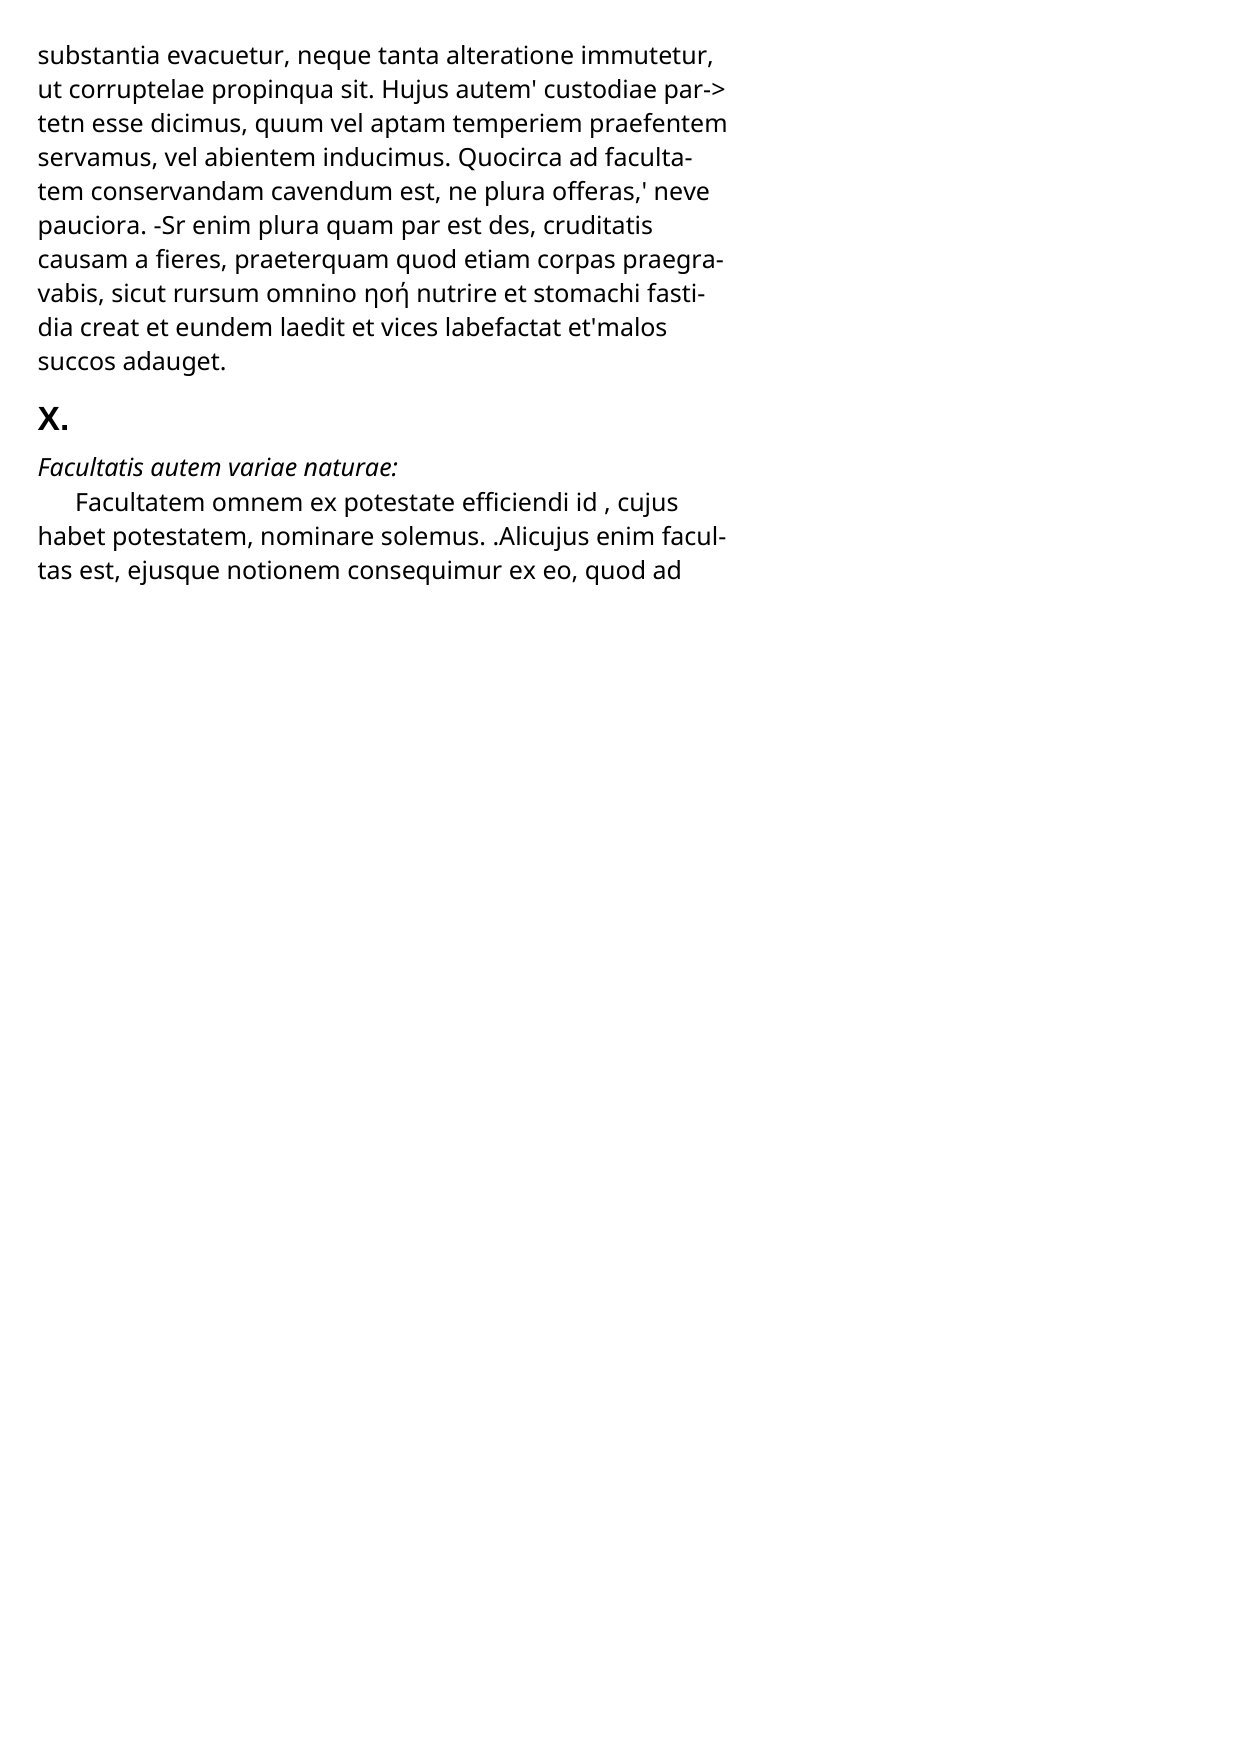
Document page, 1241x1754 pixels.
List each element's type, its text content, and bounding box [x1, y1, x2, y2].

subtitle X. [37, 399, 1203, 438]
text Facultatis autem variae naturae: [37, 450, 1203, 484]
text Facultatem omnem ex potestate efficiendi id , cujus habet potestatem, nominare solemus. .Alicujus enim facul- tas est, ejusque notionem consequimur ex eo, quod ad [37, 484, 1203, 586]
text substantia evacuetur, neque tanta alteratione immutetur, ut corruptelae propinqua sit. Hujus autem' custodiae par-> tetn esse dicimus, quum vel aptam temperiem praefentem servamus, vel abientem inducimus. Quocirca ad faculta- tem conservandam cavendum est, ne plura offeras,' neve pauciora. -Sr enim plura quam par est des, cruditatis causam a fieres, praeterquam quod etiam corpas praegra- vabis, sicut rursum omnino ηοή nutrire et stomachi fasti- dia creat et eundem laedit et vices labefactat et'malos succos adauget. [37, 37, 1203, 378]
